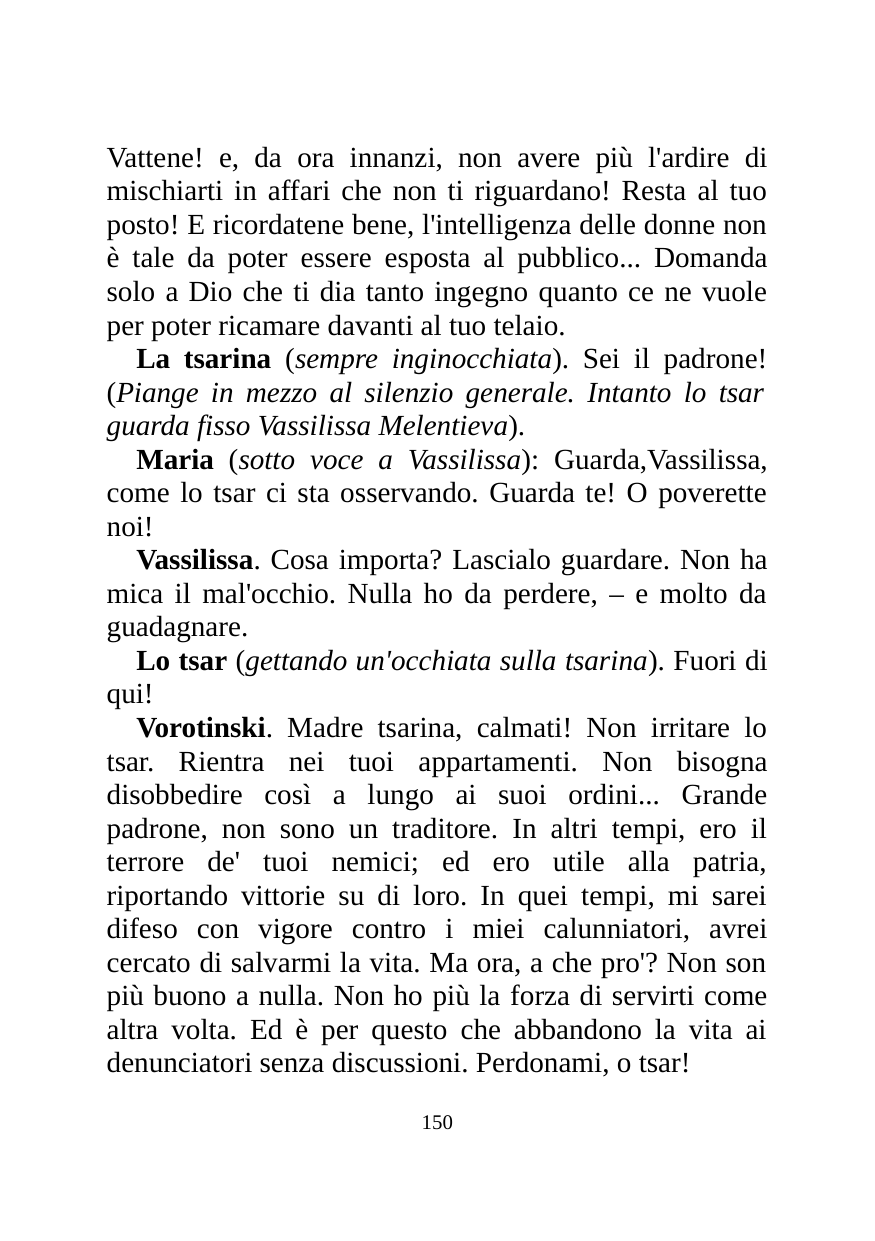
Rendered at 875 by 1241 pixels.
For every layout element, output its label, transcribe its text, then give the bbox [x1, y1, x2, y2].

text Vattene! e, da ora innanzi, non avere più l'ardire di mischiarti in affari che non ti riguardano! Resta al tuo posto! E ricordatene bene, l'intelligenza delle donne non è tale da poter essere esposta al pubblico... Domanda solo a Dio che ti dia tanto ingegno quanto ce ne vuole per poter ricamare davanti al tuo telaio. [106, 140, 768, 341]
text Maria (sotto voce a Vassilissa): Guarda,Vassilissa, come lo tsar ci sta osservando. Guarda te! O poverette noi! [106, 442, 768, 542]
text Lo tsar (gettando un'occhiata sulla tsarina). Fuori di qui! [106, 643, 768, 710]
text La tsarina (sempre inginocchiata). Sei il padrone! (Piange in mezzo al silenzio generale. Intanto lo tsar guarda fisso Vassilissa Melentieva). [106, 341, 768, 442]
text Vassilissa. Cosa importa? Lascialo guardare. Non ha mica il mal'occhio. Nulla ho da perdere, – e molto da guadagnare. [106, 542, 768, 643]
text Vorotinski. Madre tsarina, calmati! Non irritare lo tsar. Rientra nei tuoi appartamenti. Non bisogna disobbedire così a lungo ai suoi ordini... Grande padrone, non sono un traditore. In altri tempi, ero il terrore de' tuoi nemici; ed ero utile alla patria, riportando vittorie su di loro. In quei tempi, mi sarei difeso con vigore contro i miei calunniatori, avrei cercato di salvarmi la vita. Ma ora, a che pro'? Non son più buono a nulla. Non ho più la forza di servirti come altra volta. Ed è per questo che abbandono la vita ai denunciatori senza discussioni. Perdonami, o tsar! [106, 710, 768, 1079]
